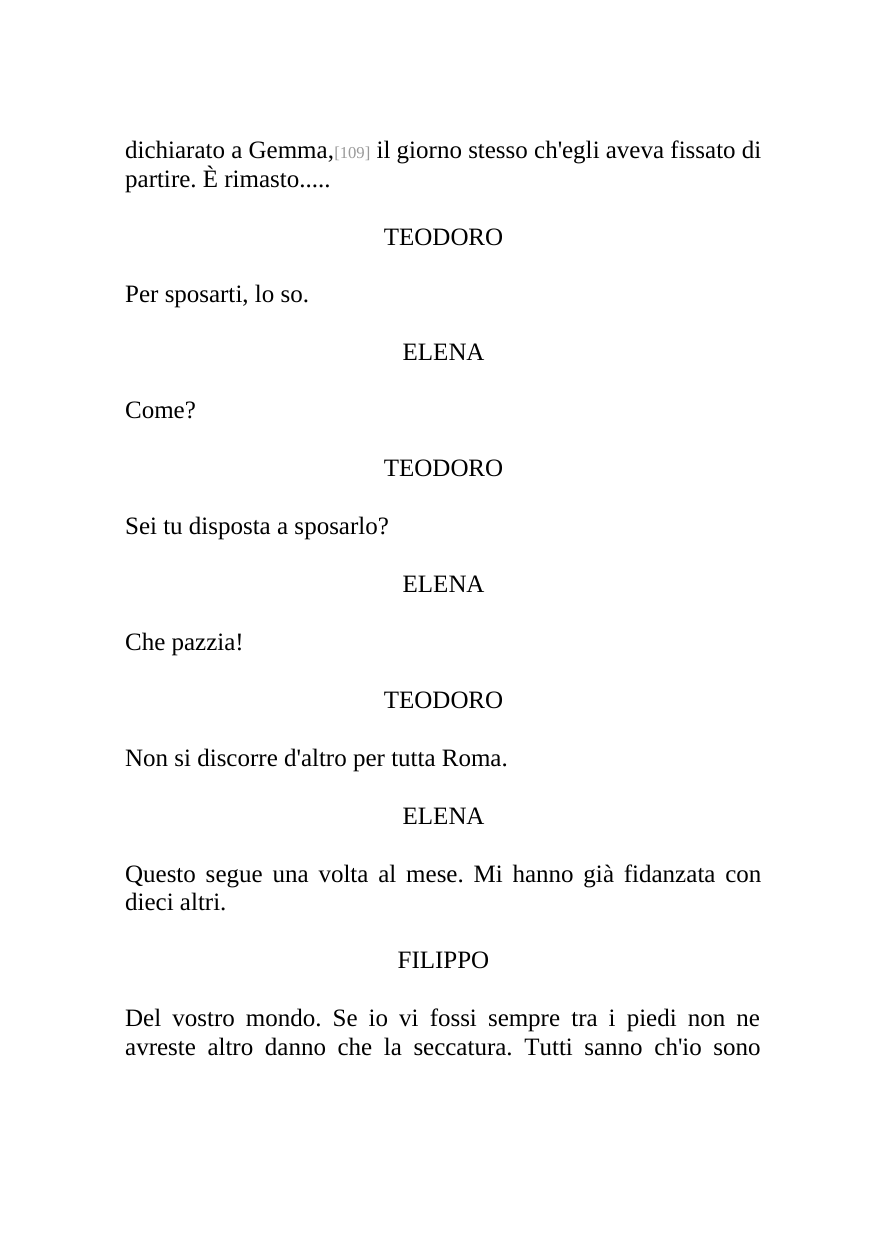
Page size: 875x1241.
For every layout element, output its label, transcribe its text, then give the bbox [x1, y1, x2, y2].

text Sei tu disposta a sposarlo? [125, 511, 762, 540]
text ELENA [125, 337, 762, 366]
text dichiarato a Gemma,[109] il giorno stesso ch'egli aveva fissato di partire. È rimasto..... [125, 135, 762, 192]
text Questo segue una volta al mese. Mi hanno già fidanzata con dieci altri. [125, 859, 762, 916]
text Per sposarti, lo so. [125, 279, 762, 308]
text Come? [125, 395, 762, 424]
text Non si discorre d'altro per tutta Roma. [125, 743, 762, 772]
text Del vostro mondo. Se io vi fossi sempre tra i piedi non ne avreste altro danno che la seccatura. Tutti sanno ch'io sono [125, 1003, 762, 1061]
text FILIPPO [125, 945, 762, 974]
text Che pazzia! [125, 627, 762, 656]
text TEODORO [125, 685, 762, 714]
text ELENA [125, 801, 762, 829]
text TEODORO [125, 453, 762, 482]
text TEODORO [125, 222, 762, 250]
text ELENA [125, 569, 762, 598]
